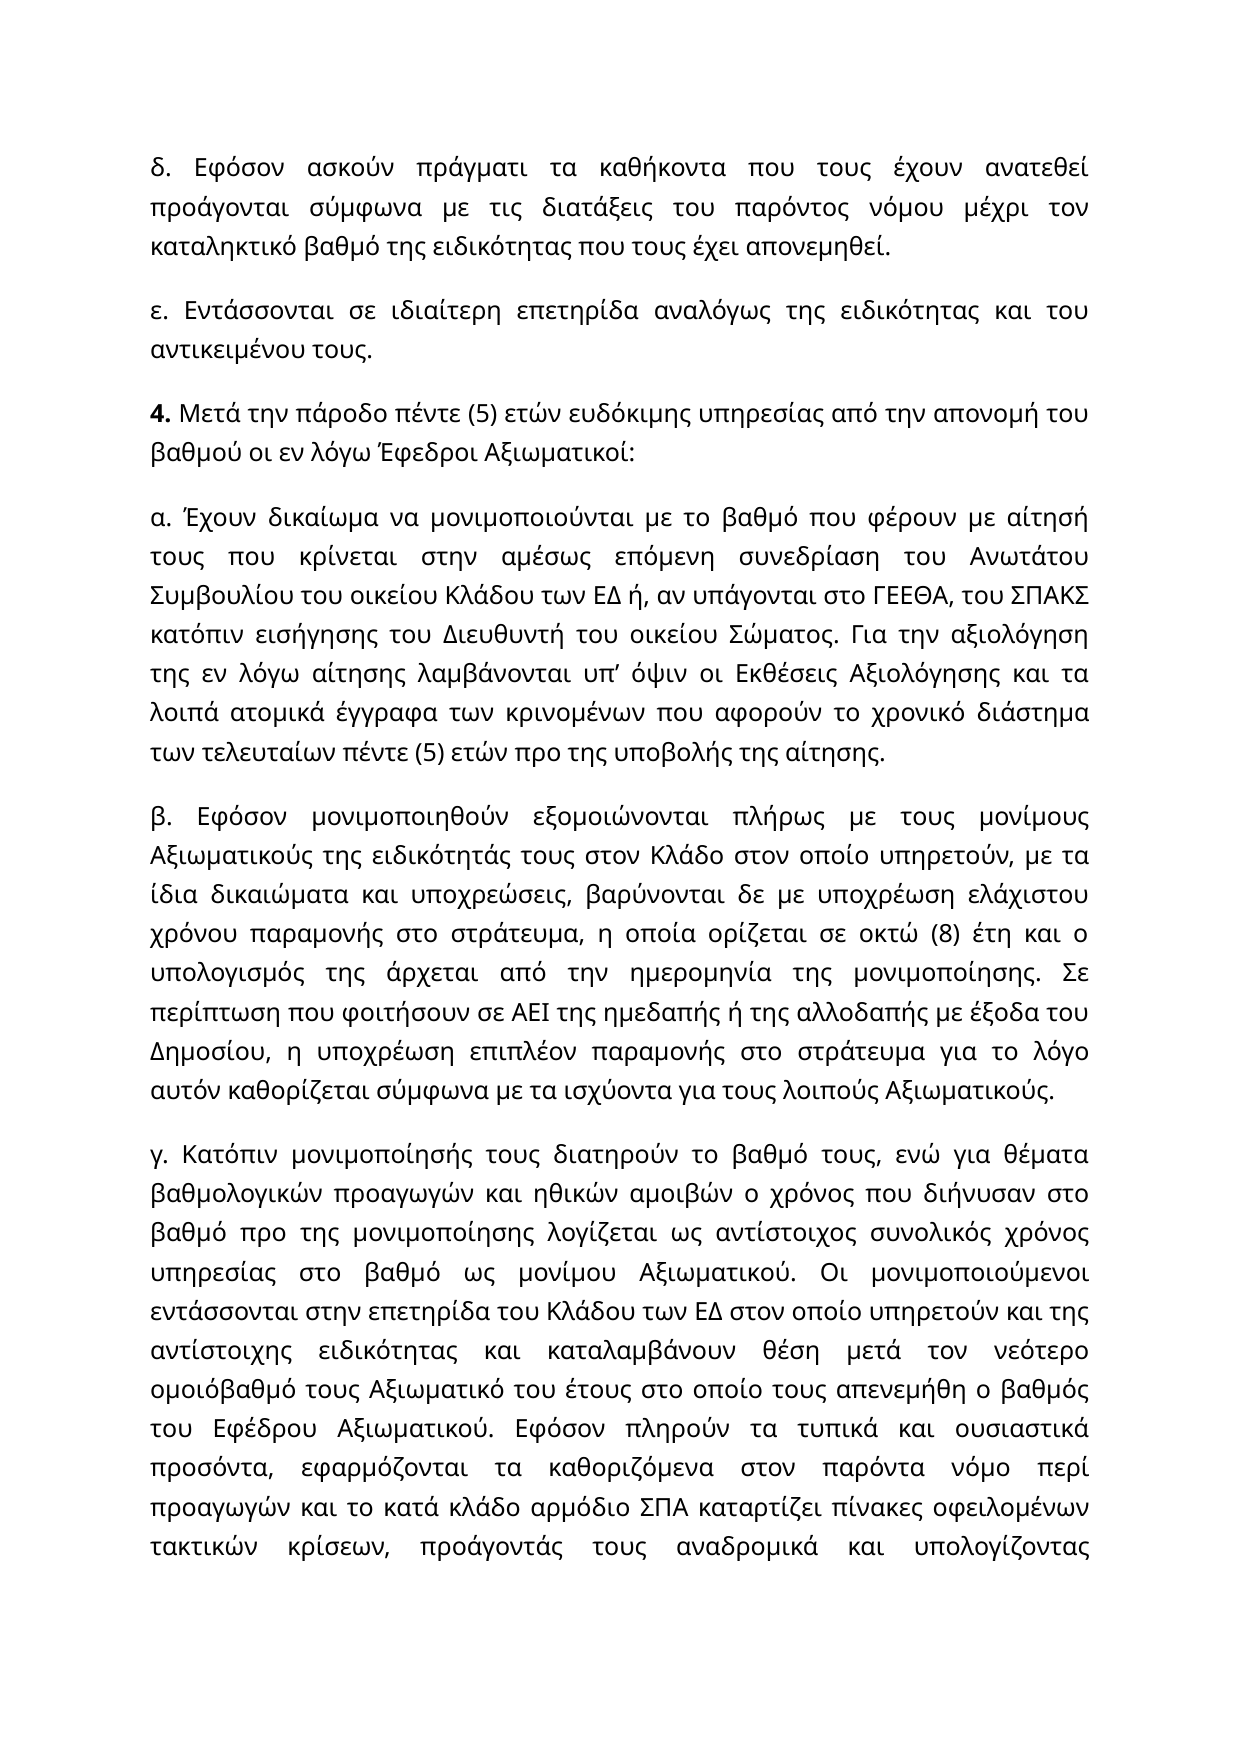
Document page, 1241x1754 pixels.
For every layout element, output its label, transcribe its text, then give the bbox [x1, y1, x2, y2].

text 4. Μετά την πάροδο πέντε (5) ετών ευδόκιμης υπηρεσίας από την απονομή του βαθμού οι εν λόγω Έφεδροι Αξιωματικοί: [150, 396, 1090, 469]
text α. Έχουν δικαίωμα να μονιμοποιούνται με το βαθμό που φέρουν με αίτησή τους που κρίνεται στην αμέσως επόμενη συνεδρίαση του Ανωτάτου Συμβουλίου του οικείου Κλάδου των ΕΔ ή, αν υπάγονται στο ΓΕΕΘΑ, του ΣΠΑΚΣ κατόπιν εισήγησης του Διευθυντή του οικείου Σώματος. Για την αξιολόγηση της εν λόγω αίτησης λαμβάνονται υπ’ όψιν οι Εκθέσεις Αξιολόγησης και τα λοιπά ατομικά έγγραφα των κρινομένων που αφορούν το χρονικό διάστημα των τελευταίων πέντε (5) ετών προ της υποβολής της αίτησης. [150, 499, 1090, 768]
text ε. Εντάσσονται σε ιδιαίτερη επετηρίδα αναλόγως της ειδικότητας και του αντικειμένου τους. [150, 292, 1090, 366]
text δ. Εφόσον ασκούν πράγματι τα καθήκοντα που τους έχουν ανατεθεί προάγονται σύμφωνα με τις διατάξεις του παρόντος νόμου μέχρι τον καταληκτικό βαθμό της ειδικότητας που τους έχει απονεμηθεί. [150, 150, 1090, 262]
text γ. Κατόπιν μονιμοποίησής τους διατηρούν το βαθμό τους, ενώ για θέματα βαθμολογικών προαγωγών και ηθικών αμοιβών ο χρόνος που διήνυσαν στο βαθμό προ της μονιμοποίησης λογίζεται ως αντίστοιχος συνολικός χρόνος υπηρεσίας στο βαθμό ως μονίμου Αξιωματικού. Οι μονιμοποιούμενοι εντάσσονται στην επετηρίδα του Κλάδου των ΕΔ στον οποίο υπηρετούν και της αντίστοιχης ειδικότητας και καταλαμβάνουν θέση μετά τον νεότερο ομοιόβαθμό τους Αξιωματικό του έτους στο οποίο τους απενεμήθη ο βαθμός του Εφέδρου Αξιωματικού. Εφόσον πληρούν τα τυπικά και ουσιαστικά προσόντα, εφαρμόζονται τα καθοριζόμενα στον παρόντα νόμο περί προαγωγών και το κατά κλάδο αρμόδιο ΣΠΑ καταρτίζει πίνακες οφειλομένων τακτικών κρίσεων, προάγοντάς τους αναδρομικά και υπολογίζοντας [150, 1137, 1090, 1562]
text β. Εφόσον μονιμοποιηθούν εξομοιώνονται πλήρως με τους μονίμους Αξιωματικούς της ειδικότητάς τους στον Κλάδο στον οποίο υπηρετούν, με τα ίδια δικαιώματα και υποχρεώσεις, βαρύνονται δε με υποχρέωση ελάχιστου χρόνου παραμονής στο στράτευμα, η οποία ορίζεται σε οκτώ (8) έτη και ο υπολογισμός της άρχεται από την ημερομηνία της μονιμοποίησης. Σε περίπτωση που φοιτήσουν σε ΑΕΙ της ημεδαπής ή της αλλοδαπής με έξοδα του Δημοσίου, η υποχρέωση επιπλέον παραμονής στο στράτευμα για το λόγο αυτόν καθορίζεται σύμφωνα με τα ισχύοντα για τους λοιπούς Αξιωματικούς. [150, 798, 1090, 1107]
